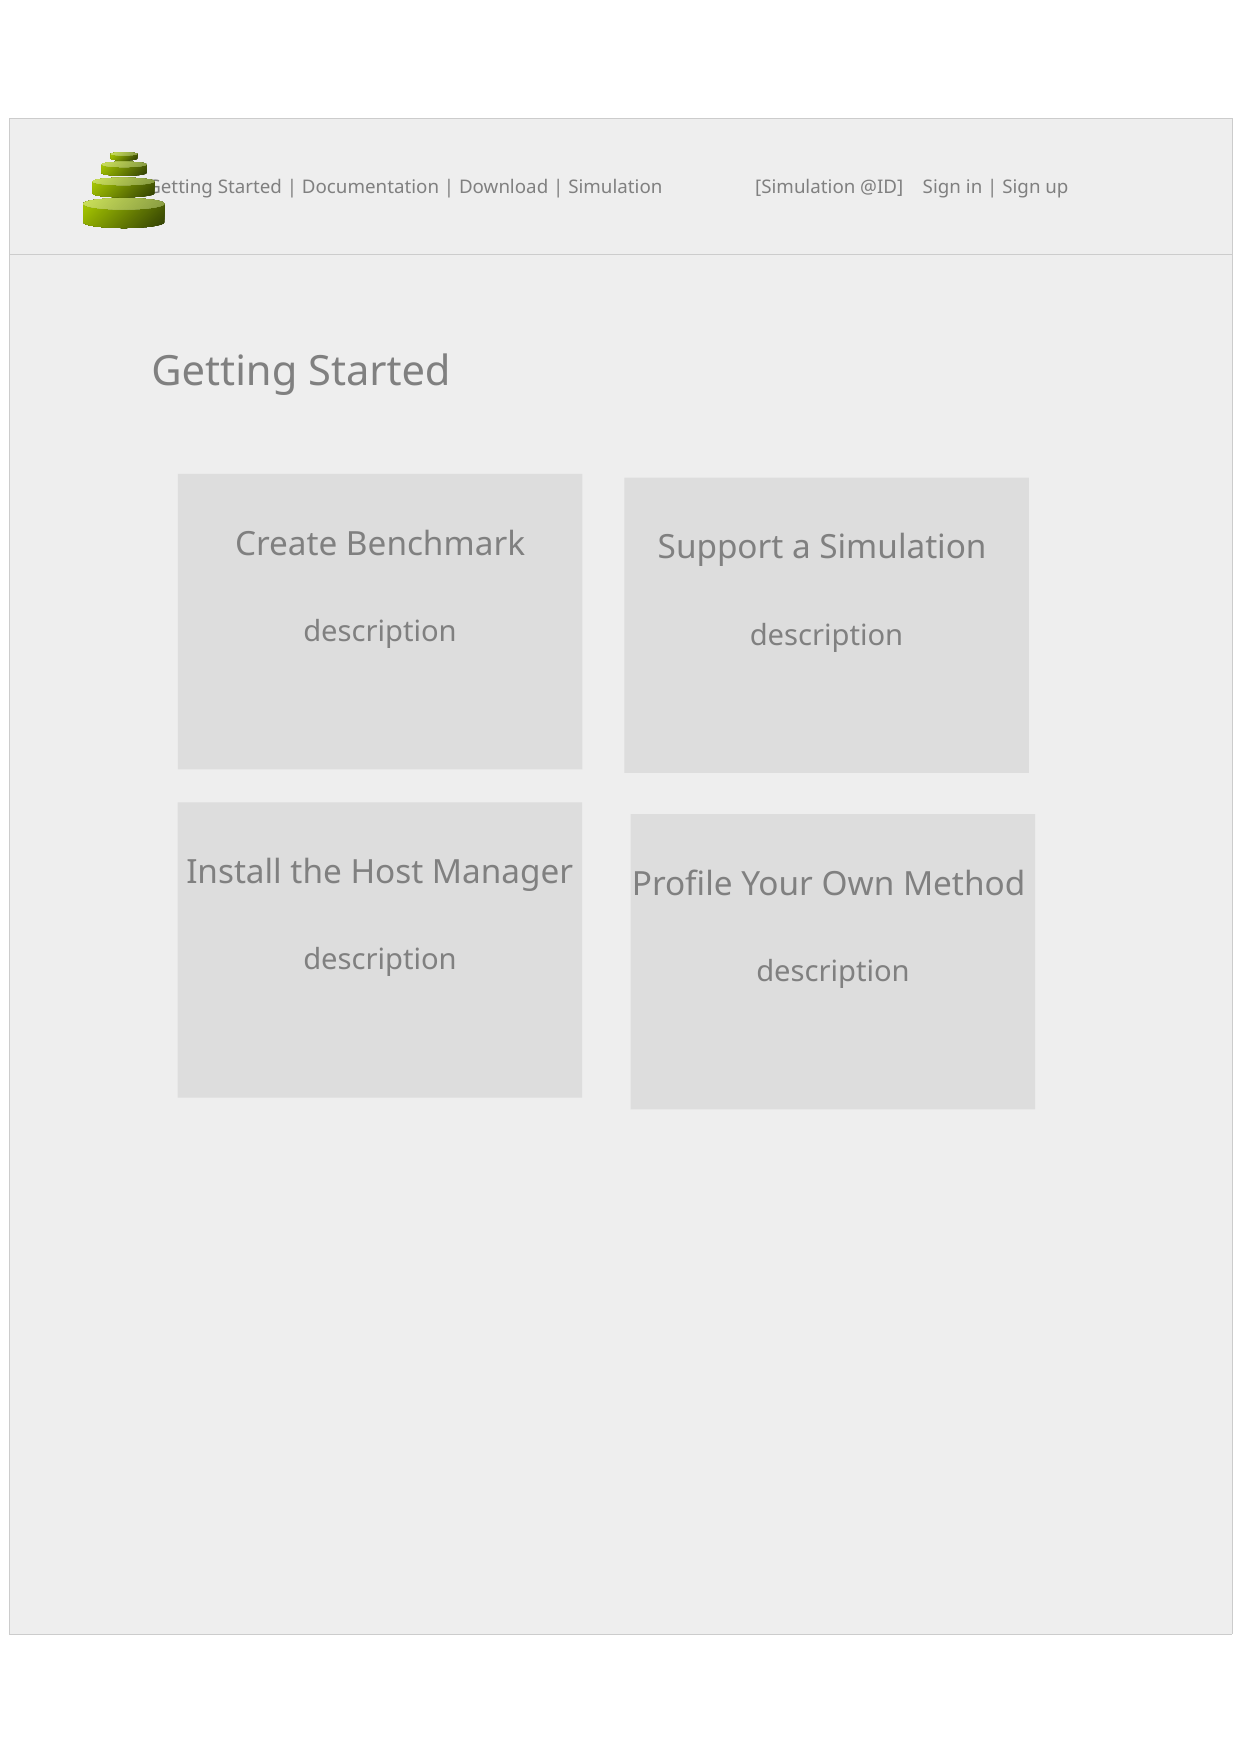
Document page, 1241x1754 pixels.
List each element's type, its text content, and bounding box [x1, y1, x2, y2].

table_header Getting Started | Documentation | Download | Simulation [Simulation @ID] Sign in | Sign up [10, 119, 1232, 254]
table_cell [10, 255, 1232, 1634]
